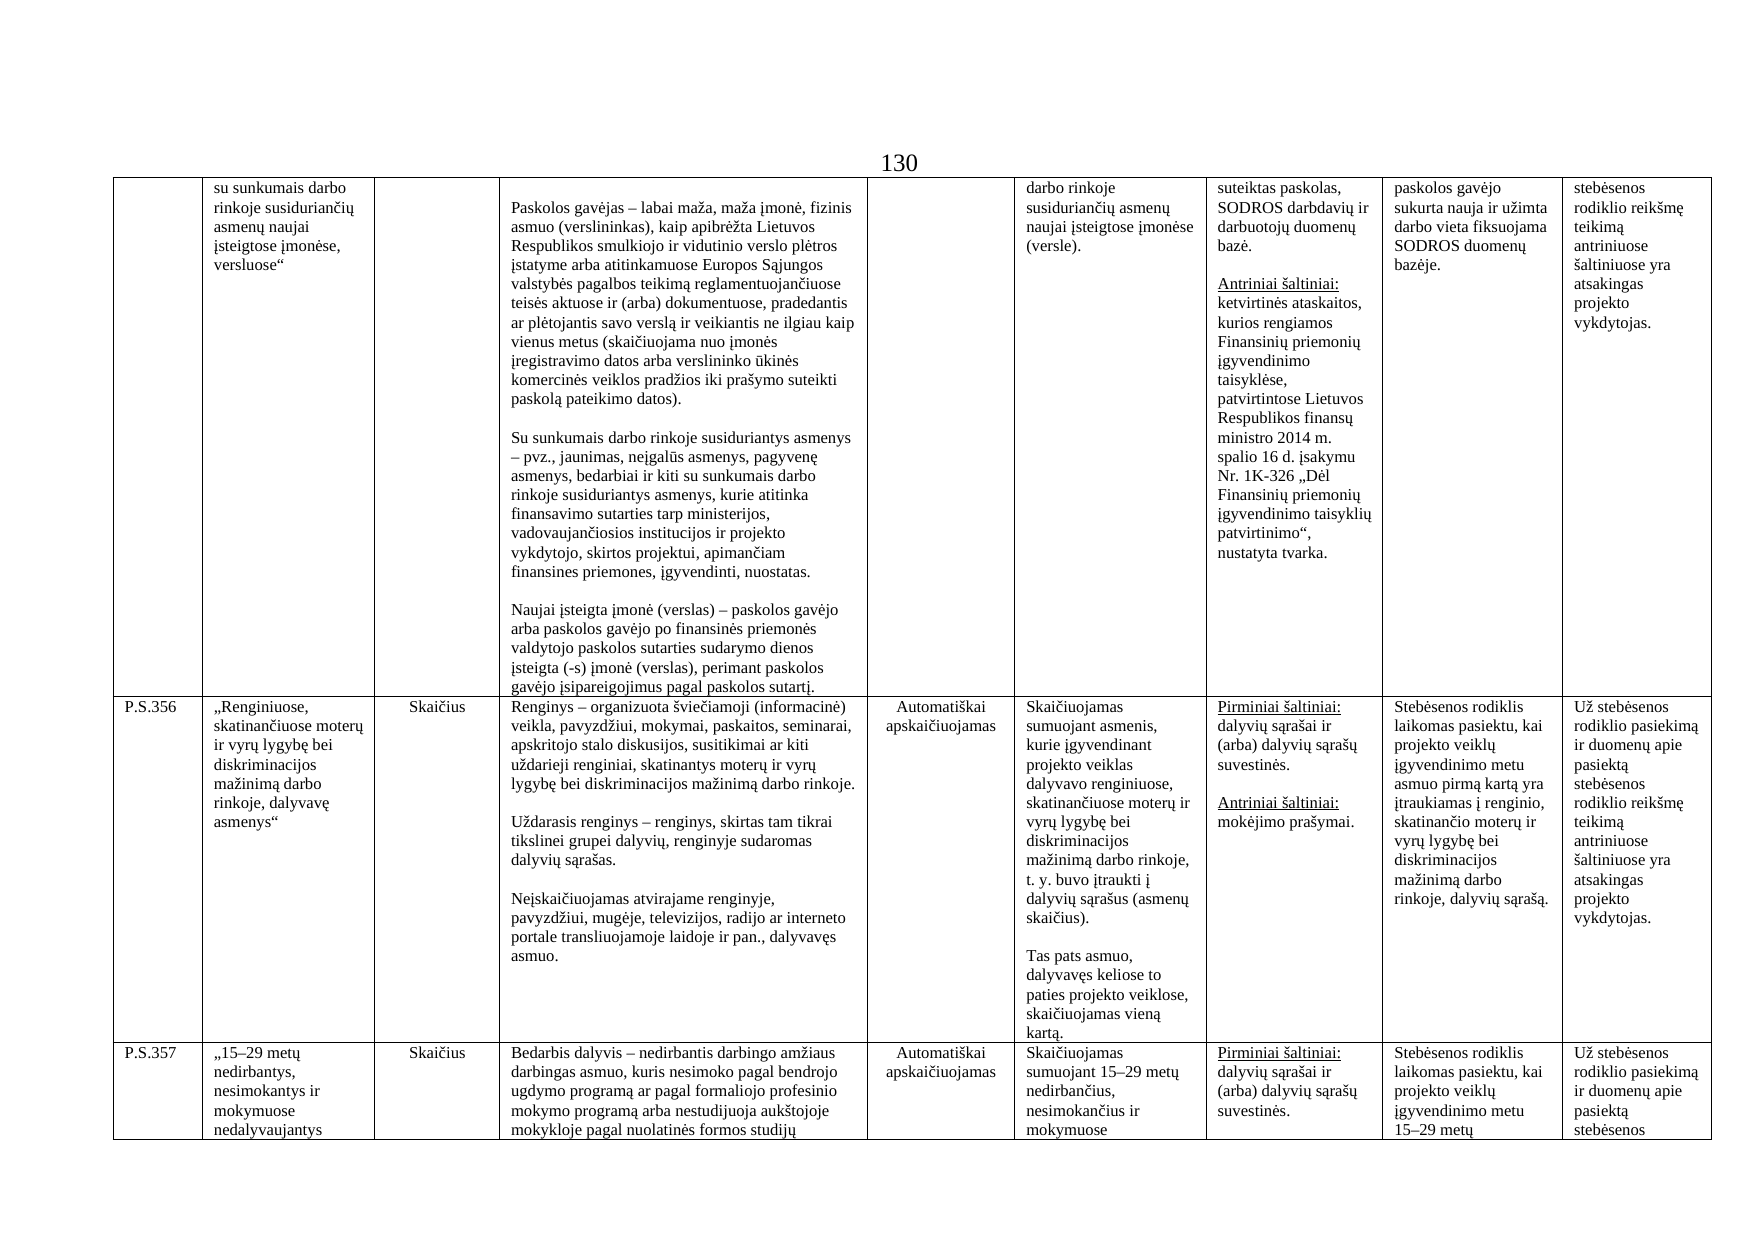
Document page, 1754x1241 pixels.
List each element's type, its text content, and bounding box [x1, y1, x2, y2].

table_cell paskolos gavėjo sukurta nauja ir užimta darbo vieta fiksuojama SODROS duomenų bazėje. [1383, 178, 1562, 696]
table_cell Skaičiuojamas sumuojant asmenis, kurie įgyvendinant projekto veiklas dalyvavo renginiuose, skatinančiuose moterų ir vyrų lygybę bei diskriminacijos mažinimą darbo rinkoje, t. y. buvo įtraukti į dalyvių sąrašus (asmenų skaičius). Tas pats asmuo, dalyvavęs keliose to paties projekto veiklose, skaičiuojamas vieną kartą. [1015, 697, 1206, 1042]
table_cell „15–29 metų nedirbantys, nesimokantys ir mokymuose nedalyvaujantys [203, 1043, 374, 1139]
table_cell darbo rinkoje susiduriančių asmenų naujai įsteigtose įmonėse (versle). [1015, 178, 1206, 696]
table_cell Už stebėsenos rodiklio pasiekimą ir duomenų apie pasiektą stebėsenos rodiklio reikšmę teikimą antriniuose šaltiniuose yra atsakingas projekto vykdytojas. [1563, 697, 1711, 1042]
table_cell Stebėsenos rodiklis laikomas pasiektu, kai projekto veiklų įgyvendinimo metu asmuo pirmą kartą yra įtraukiamas į renginio, skatinančio moterų ir vyrų lygybę bei diskriminacijos mažinimą darbo rinkoje, dalyvių sąrašą. [1383, 697, 1562, 1042]
table_cell Automatiškai apskaičiuojamas [868, 697, 1014, 1042]
table_cell P.S.356 [114, 697, 202, 1042]
table_cell [114, 178, 202, 696]
table_cell [375, 178, 499, 696]
table_cell „Renginiuose, skatinančiuose moterų ir vyrų lygybę bei diskriminacijos mažinimą darbo rinkoje, dalyvavę asmenys“ [203, 697, 374, 1042]
table_cell Pirminiai šaltiniai: dalyvių sąrašai ir (arba) dalyvių sąrašų suvestinės. Antriniai šaltiniai: mokėjimo prašymai. [1207, 697, 1382, 1042]
table_cell Automatiškai apskaičiuojamas [868, 1043, 1014, 1139]
table_cell Renginys – organizuota šviečiamoji (informacinė) veikla, pavyzdžiui, mokymai, paskaitos, seminarai, apskritojo stalo diskusijos, susitikimai ar kiti uždarieji renginiai, skatinantys moterų ir vyrų lygybę bei diskriminacijos mažinimą darbo rinkoje. Uždarasis renginys – renginys, skirtas tam tikrai tikslinei grupei dalyvių, renginyje sudaromas dalyvių sąrašas. Neįskaičiuojamas atvirajame renginyje, pavyzdžiui, mugėje, televizijos, radijo ar interneto portale transliuojamoje laidoje ir pan., dalyvavęs asmuo. [500, 697, 867, 1042]
table_cell Stebėsenos rodiklis laikomas pasiektu, kai projekto veiklų įgyvendinimo metu 15–29 metų [1383, 1043, 1562, 1139]
table_cell suteiktas paskolas, SODROS darbdavių ir darbuotojų duomenų bazė. Antriniai šaltiniai: ketvirtinės ataskaitos, kurios rengiamos Finansinių priemonių įgyvendinimo taisyklėse, patvirtintose Lietuvos Respublikos finansų ministro 2014 m. spalio 16 d. įsakymu Nr. 1K-326 „Dėl Finansinių priemonių įgyvendinimo taisyklių patvirtinimo“, nustatyta tvarka. [1207, 178, 1382, 696]
table_cell stebėsenos rodiklio reikšmę teikimą antriniuose šaltiniuose yra atsakingas projekto vykdytojas. [1563, 178, 1711, 696]
table_cell Bedarbis dalyvis – nedirbantis darbingo amžiaus darbingas asmuo, kuris nesimoko pagal bendrojo ugdymo programą ar pagal formaliojo profesinio mokymo programą arba nestudijuoja aukštojoje mokykloje pagal nuolatinės formos studijų [500, 1043, 867, 1139]
table_cell [868, 178, 1014, 696]
table_cell Skaičius [375, 697, 499, 1042]
table_cell Skaičiuojamas sumuojant 15–29 metų nedirbančius, nesimokančius ir mokymuose [1015, 1043, 1206, 1139]
table_cell Už stebėsenos rodiklio pasiekimą ir duomenų apie pasiektą stebėsenos [1563, 1043, 1711, 1139]
table_cell Pirminiai šaltiniai: dalyvių sąrašai ir (arba) dalyvių sąrašų suvestinės. [1207, 1043, 1382, 1139]
table_cell Paskolos gavėjas – labai maža, maža įmonė, fizinis asmuo (verslininkas), kaip apibrėžta Lietuvos Respublikos smulkiojo ir vidutinio verslo plėtros įstatyme arba atitinkamuose Europos Sąjungos valstybės pagalbos teikimą reglamentuojančiuose teisės aktuose ir (arba) dokumentuose, pradedantis ar plėtojantis savo verslą ir veikiantis ne ilgiau kaip vienus metus (skaičiuojama nuo įmonės įregistravimo datos arba verslininko ūkinės komercinės veiklos pradžios iki prašymo suteikti paskolą pateikimo datos). Su sunkumais darbo rinkoje susiduriantys asmenys – pvz., jaunimas, neįgalūs asmenys, pagyvenę asmenys, bedarbiai ir kiti su sunkumais darbo rinkoje susiduriantys asmenys, kurie atitinka finansavimo sutarties tarp ministerijos, vadovaujančiosios institucijos ir projekto vykdytojo, skirtos projektui, apimančiam finansines priemones, įgyvendinti, nuostatas. Naujai įsteigta įmonė (verslas) – paskolos gavėjo arba paskolos gavėjo po finansinės priemonės valdytojo paskolos sutarties sudarymo dienos įsteigta (-s) įmonė (verslas), perimant paskolos gavėjo įsipareigojimus pagal paskolos sutartį. [500, 178, 867, 696]
table_cell P.S.357 [114, 1043, 202, 1139]
table_cell Skaičius [375, 1043, 499, 1139]
table_cell su sunkumais darbo rinkoje susiduriančių asmenų naujai įsteigtose įmonėse, versluose“ [203, 178, 374, 696]
